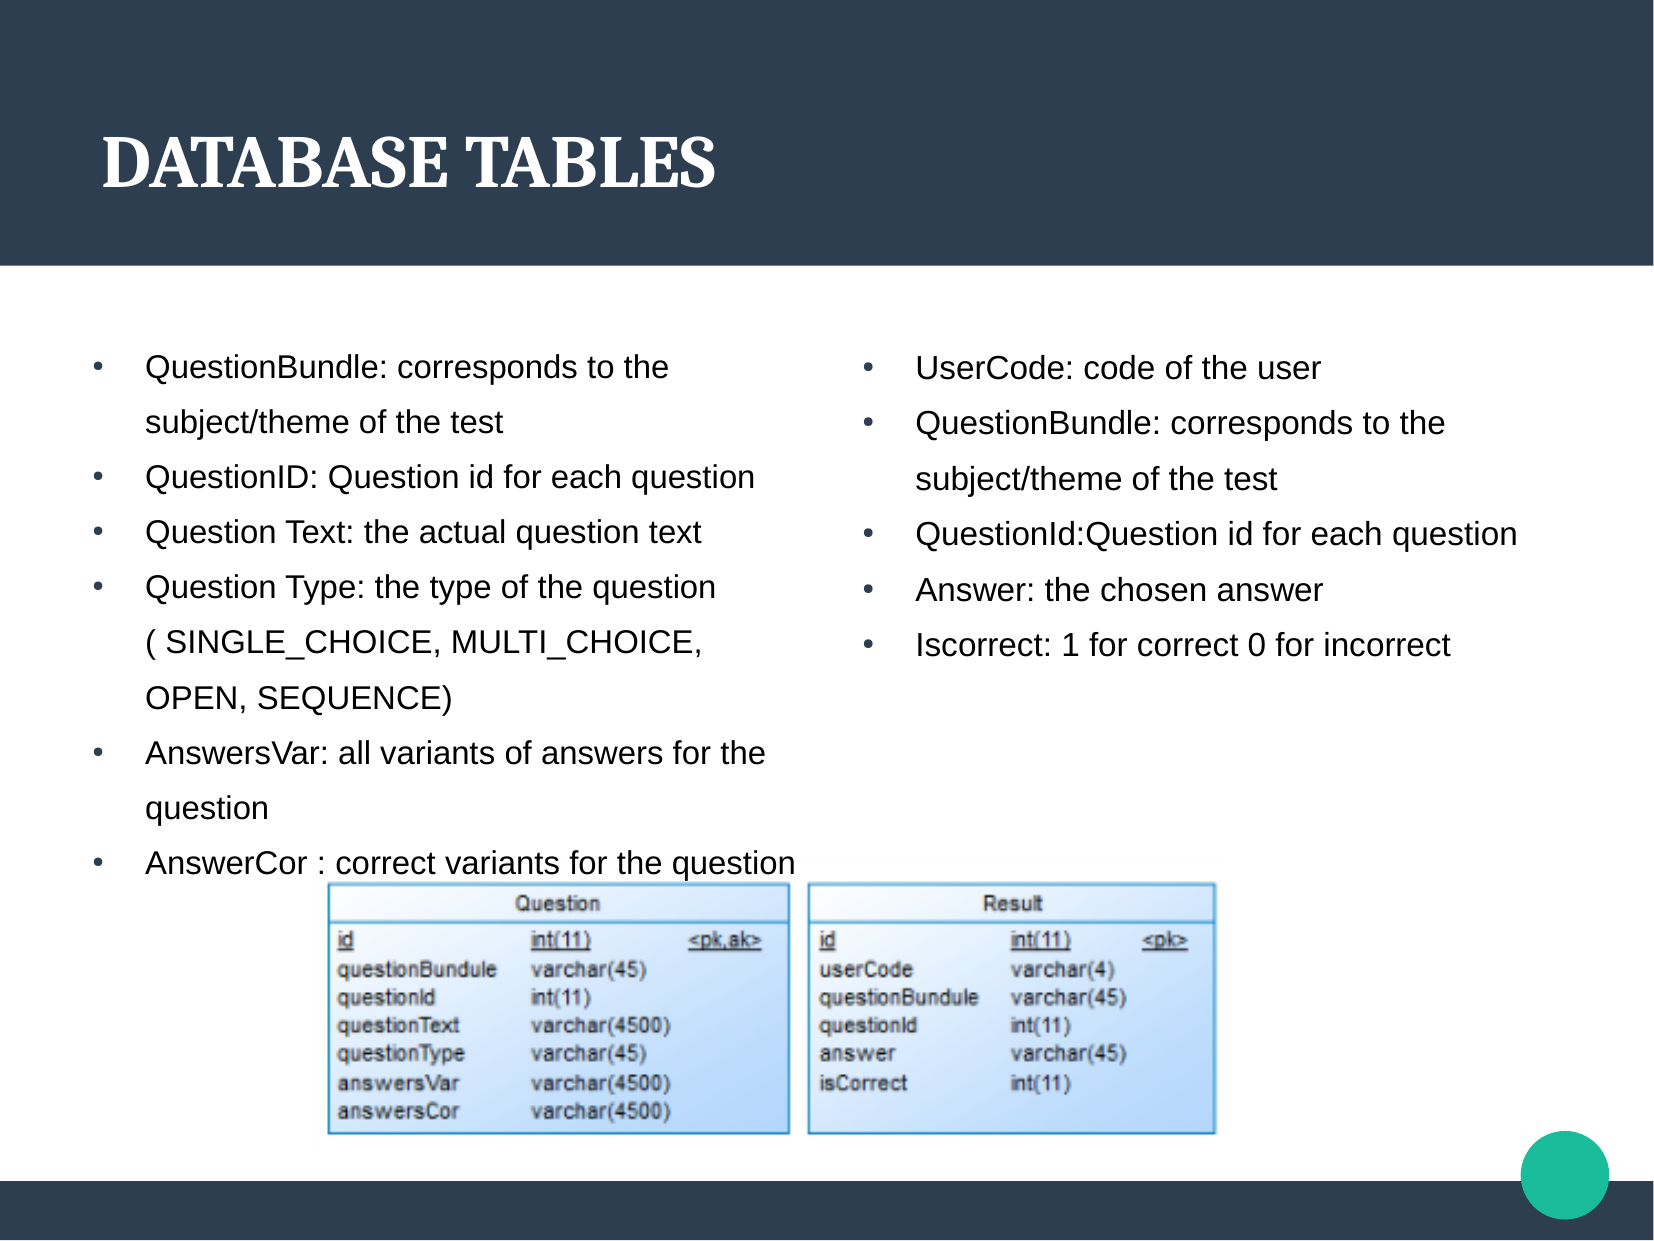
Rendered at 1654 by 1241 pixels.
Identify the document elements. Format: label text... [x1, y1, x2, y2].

list QuestionBundle: corresponds to the subject/theme of the test QuestionID: Question id for each question Question Text: the actual question text Question Type: the type of the question ( SINGLE_CHOICE, MULTI_CHOICE, OPEN, SEQUENCE) AnswersVar: all variants of answers for the question AnswerCor : correct variants for the question [75, 330, 802, 900]
title DATABASE TABLES [101, 60, 1591, 268]
picture [315, 858, 1231, 1156]
list UserCode: code of the user QuestionBundle: corresponds to the subject/theme of the test QuestionId:Question id for each question Answer: the chosen answer Iscorrect: 1 for correct 0 for incorrect [844, 330, 1571, 1051]
